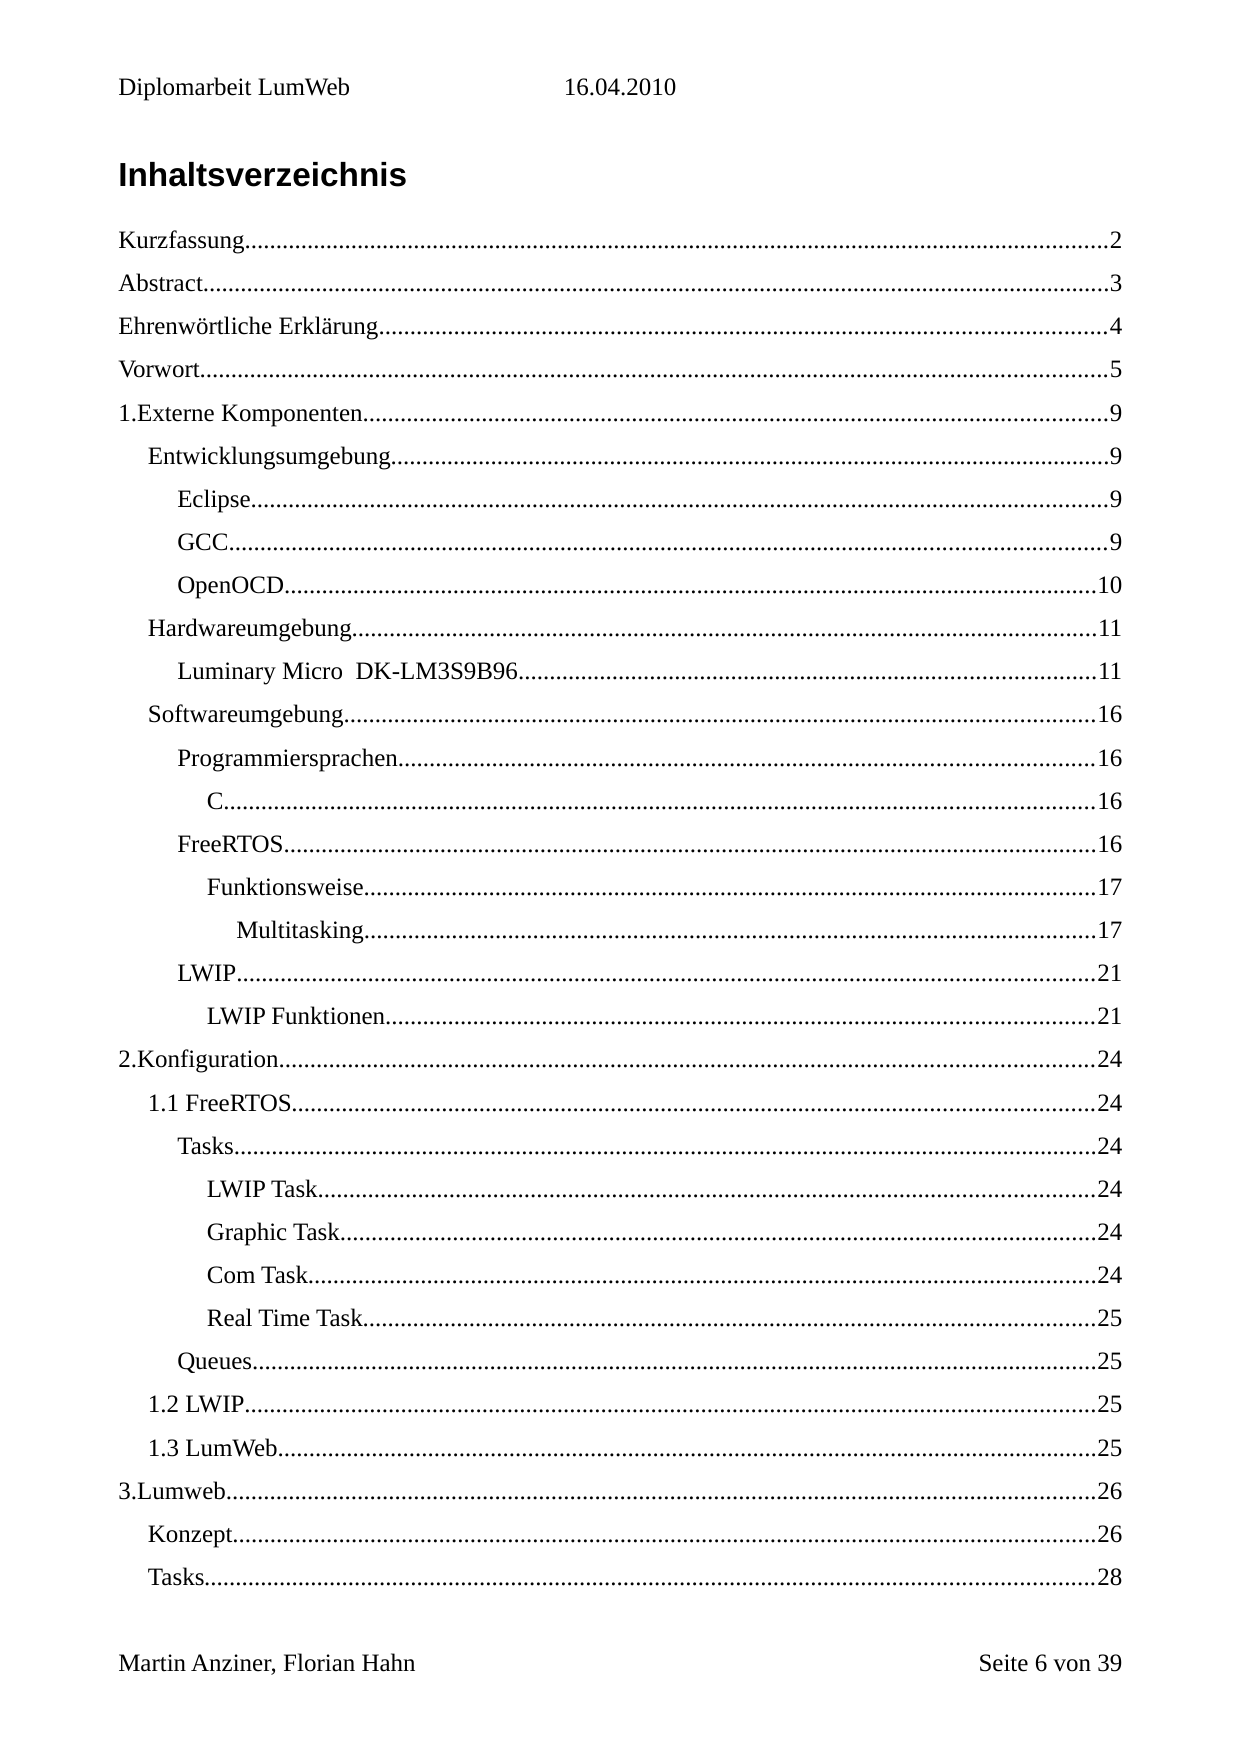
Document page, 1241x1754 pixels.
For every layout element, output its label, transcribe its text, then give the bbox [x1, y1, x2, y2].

text FreeRTOS 16 [177, 829, 1122, 858]
text 1.1 FreeRTOS 24 [148, 1088, 1122, 1116]
text Entwicklungsumgebung 9 [148, 441, 1122, 469]
text 1.Externe Komponenten 9 [118, 398, 1122, 426]
text Graphic Task 24 [207, 1217, 1122, 1246]
text Real Time Task 25 [207, 1303, 1122, 1332]
text Softwareumgebung 16 [148, 699, 1122, 728]
text Tasks 28 [148, 1562, 1122, 1591]
text Hardwareumgebung 11 [148, 613, 1122, 642]
text LWIP Funktionen 21 [207, 1001, 1122, 1030]
text Vorwort 5 [118, 354, 1122, 383]
text Com Task 24 [207, 1260, 1122, 1289]
text Funktionsweise 17 [207, 872, 1122, 901]
text Luminary Micro DK-LM3S9B96 11 [177, 656, 1122, 685]
text Eclipse 9 [177, 484, 1122, 513]
text Multitasking 17 [236, 915, 1122, 944]
text Ehrenwörtliche Erklärung 4 [118, 311, 1122, 340]
text 3.Lumweb 26 [118, 1476, 1122, 1504]
text OpenOCD 10 [177, 570, 1122, 599]
text 2.Konfiguration 24 [118, 1044, 1122, 1073]
text 1.3 LumWeb 25 [148, 1433, 1122, 1461]
text Konzept 26 [148, 1519, 1122, 1548]
text Queues 25 [177, 1346, 1122, 1375]
text GCC 9 [177, 527, 1122, 556]
text LWIP 21 [177, 958, 1122, 987]
text 1.2 LWIP 25 [148, 1389, 1122, 1418]
text C 16 [207, 786, 1122, 814]
text Programmiersprachen 16 [177, 743, 1122, 771]
text Tasks 24 [177, 1131, 1122, 1159]
text Abstract 3 [118, 268, 1122, 297]
text LWIP Task 24 [207, 1174, 1122, 1203]
text Kurzfassung 2 [118, 225, 1122, 254]
subtitle Inhaltsverzeichnis [118, 155, 1122, 193]
